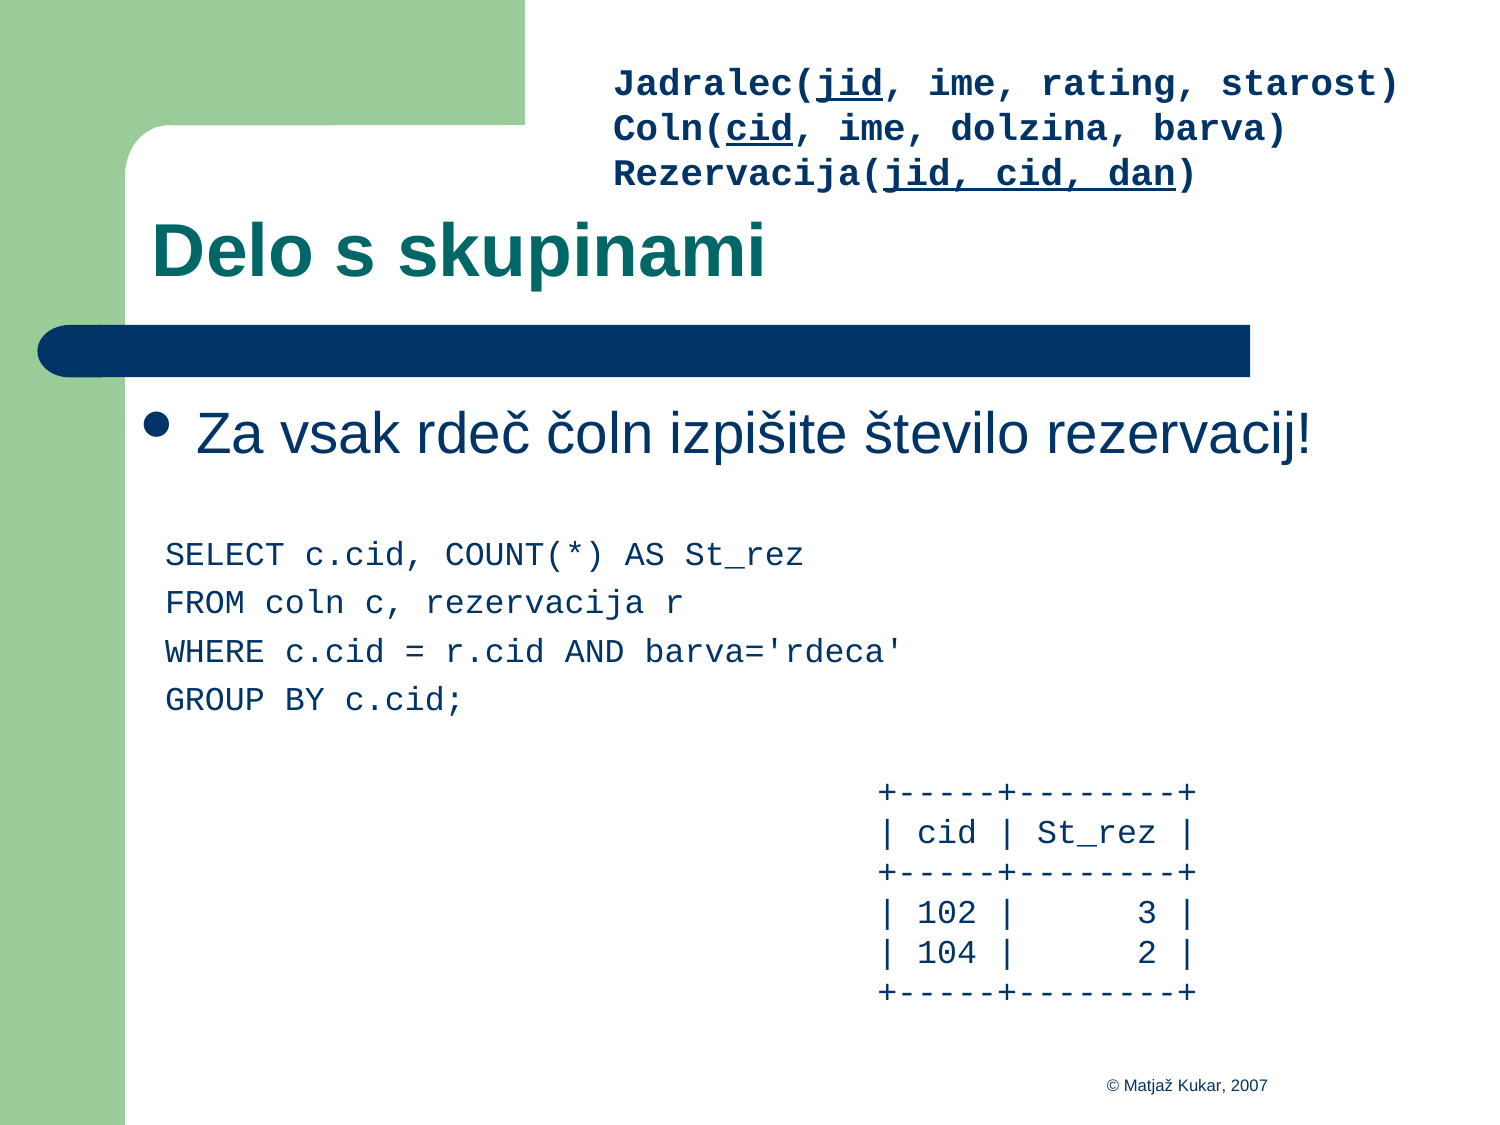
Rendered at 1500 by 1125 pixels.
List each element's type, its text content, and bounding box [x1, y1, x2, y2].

list SELECT c.cid, COUNT(*) AS St_rez FROM coln c, rezervacija r WHERE c.cid = r.cid AND barva='rdeca' GROUP BY c.cid; [150, 524, 1500, 725]
title Delo s skupinami [136, 136, 1414, 301]
list Za vsak rdeč čoln izpišite število rezervacij! [124, 387, 1438, 576]
text_box © Matjaž Kukar, 2007 [949, 1025, 1426, 1103]
text_box +-----+--------+ | cid | St_rez | +-----+--------+ | 102 | 3 | | 104 | 2 | +-----+--------+ [862, 762, 1500, 1018]
text_box Jadralec(jid, ime, rating, starost) Coln(cid, ime, dolzina, barva) Rezervacija(jid, cid, dan) [523, 49, 1416, 201]
